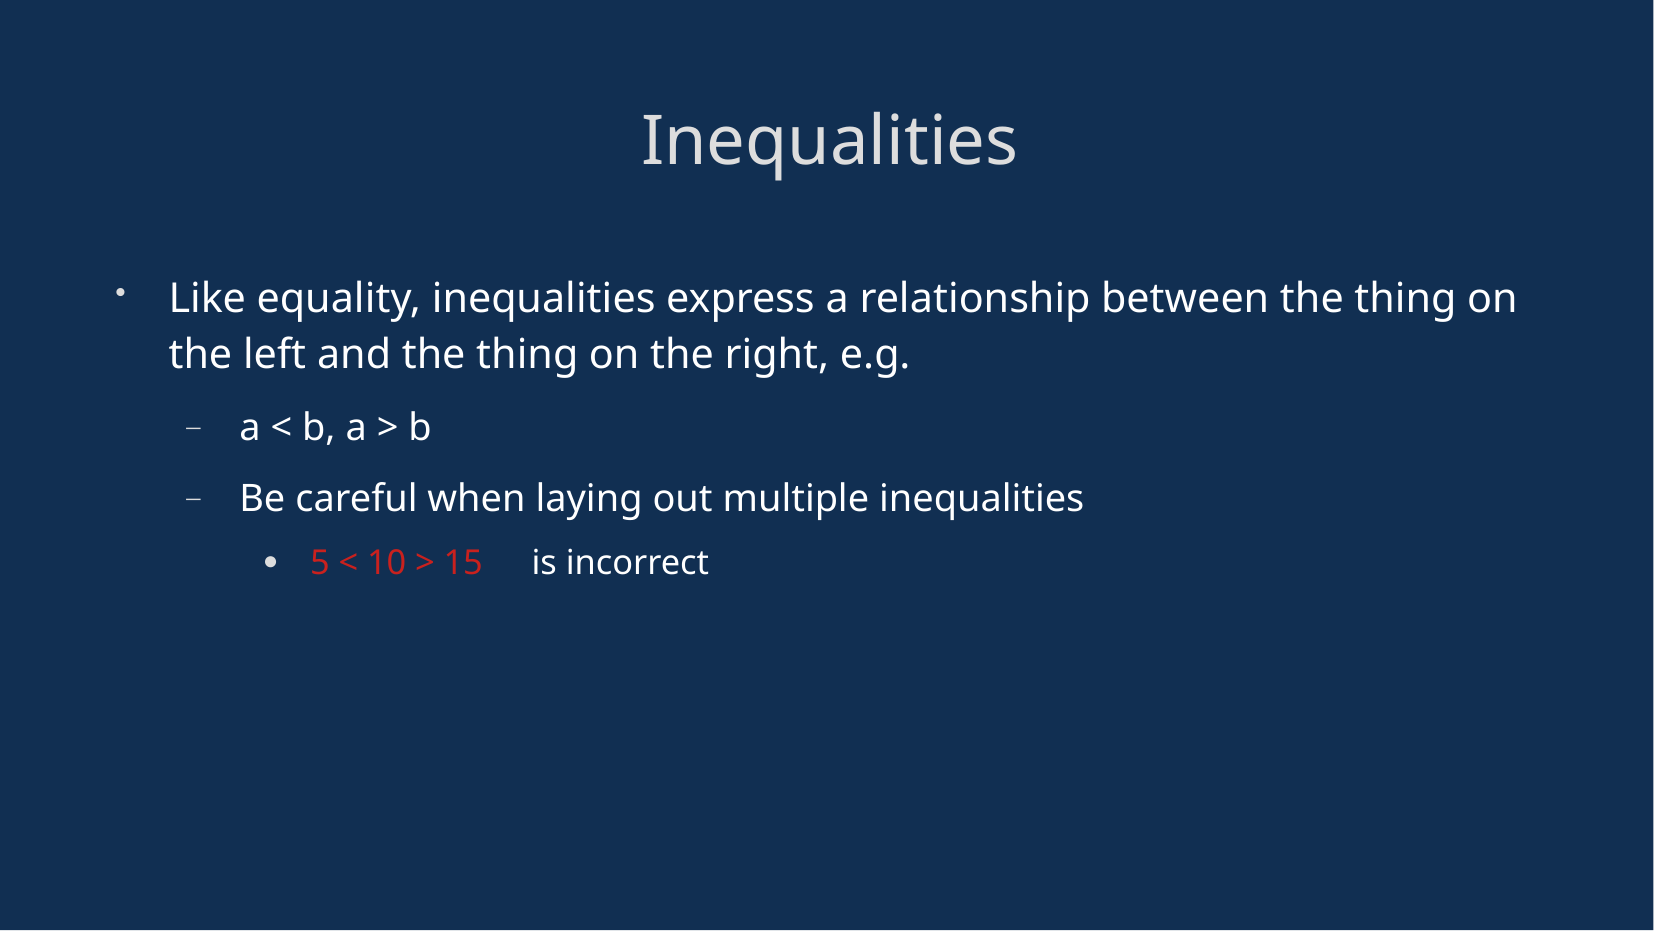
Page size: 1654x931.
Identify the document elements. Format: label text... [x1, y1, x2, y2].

title Inequalities [97, 56, 1563, 220]
list Like equality, inequalities express a relationship between the thing on the left and the thing on the right, e.g. a < b, a > b Be careful when laying out multiple inequalities 5 < 10 > 15 is incorrect [97, 268, 1563, 806]
